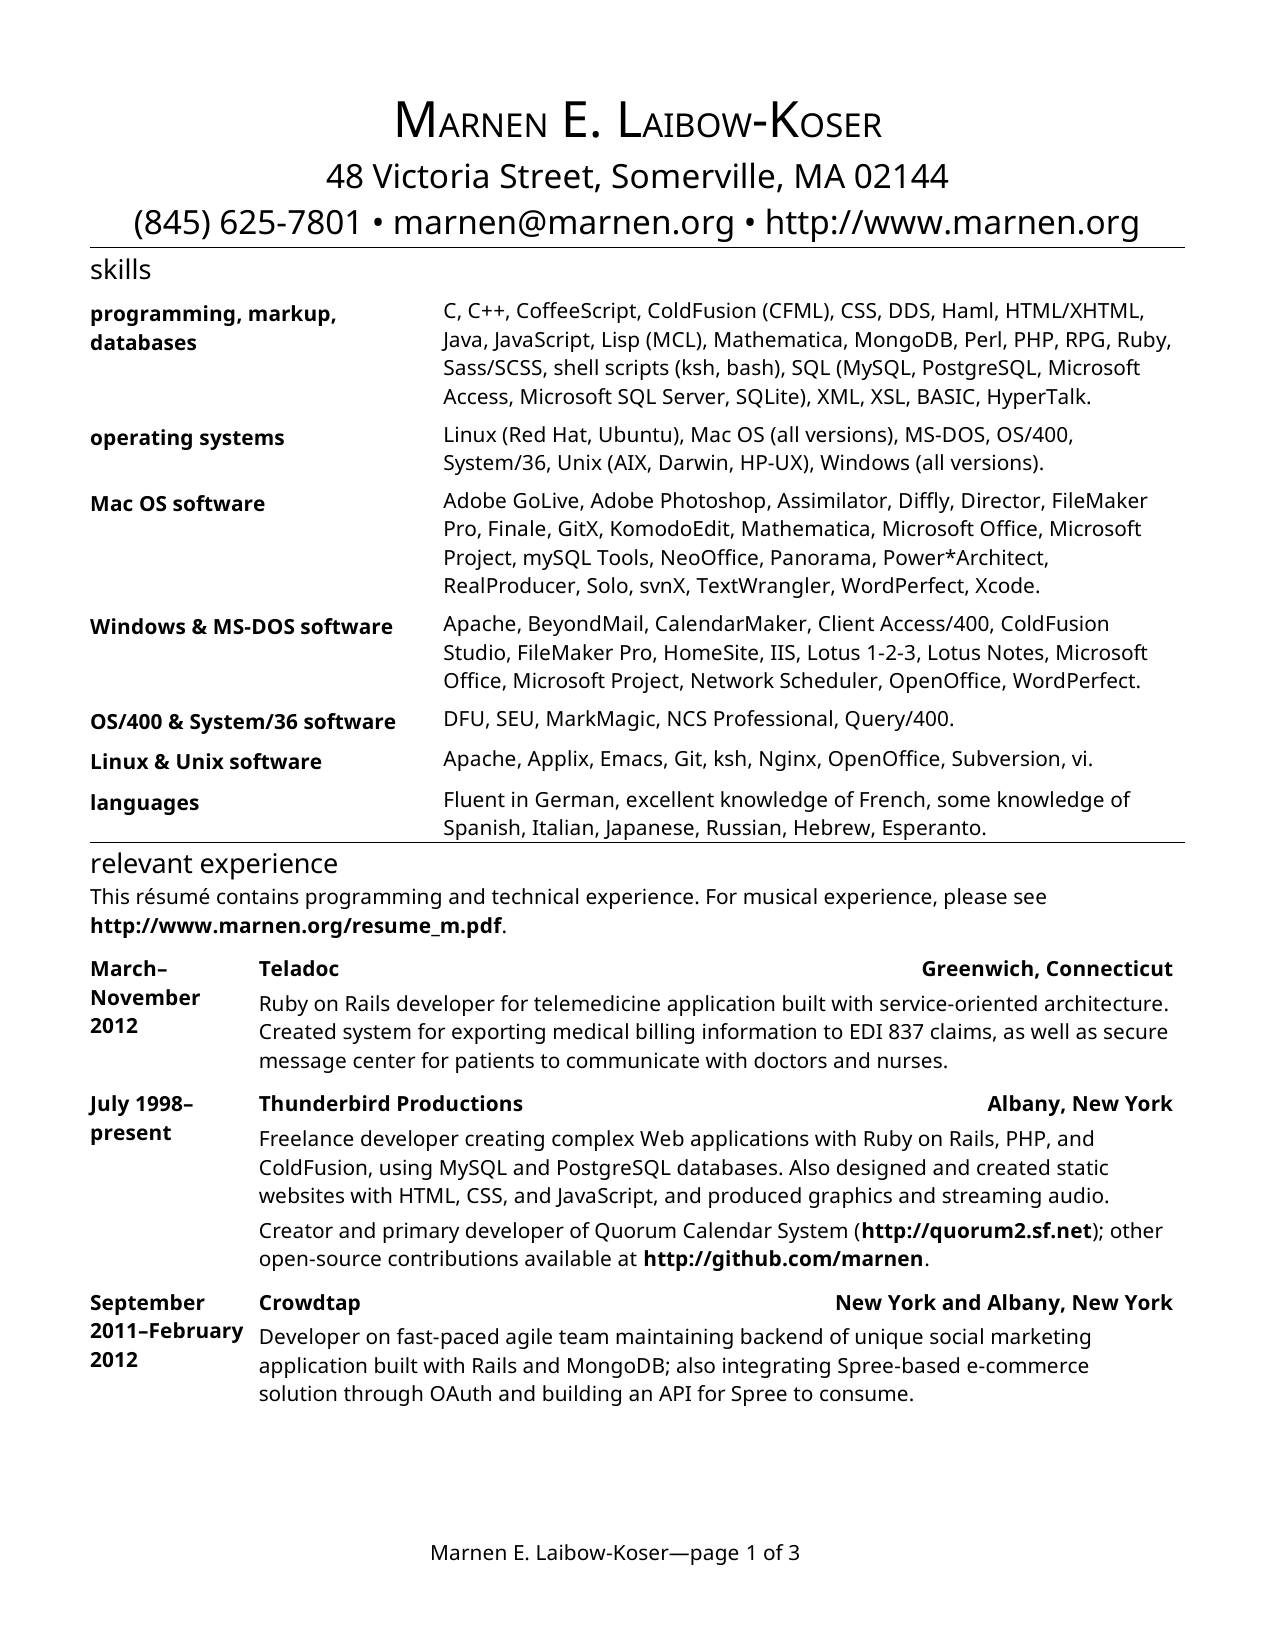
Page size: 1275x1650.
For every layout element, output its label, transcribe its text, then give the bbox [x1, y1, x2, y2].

text skills [90, 248, 1185, 287]
table_cell September 2011–February 2012 [90, 1273, 258, 1408]
table_cell Fluent in German, excellent knowledge of French, some knowledge of Spanish, Italian, Japanese, Russian, Hebrew, Esperanto. [443, 776, 1185, 842]
text Marnen E. Laibow-Koser 48 Victoria Street, Somerville, MA 02144 (845) 625-7801 • marnen@marnen.org • http://www.marnen.org [90, 84, 1185, 244]
table_header programming, markup, databases [90, 287, 443, 410]
table_cell DFU, SEU, MarkMagic, NCS Professional, Query/400. [443, 695, 1185, 735]
table_cell Crowdtap New York and Albany, New York Developer on fast-paced agile team maintaining backend of unique social marketing application built with Rails and MongoDB; also integrating Spree-based e-commerce solution through OAuth and building an API for Spree to consume. [259, 1273, 1185, 1408]
text This résumé contains programming and technical experience. For musical experience, please see http://www.marnen.org/resume_m.pdf. [90, 882, 1185, 939]
text relevant experience [90, 843, 1185, 882]
table_cell Mac OS software [90, 477, 443, 600]
table_cell July 1998–present [90, 1074, 258, 1273]
table_header March–November 2012 [90, 939, 258, 1074]
table_cell Windows & MS-DOS software [90, 600, 443, 694]
table_header Teladoc Greenwich, Connecticut Ruby on Rails developer for telemedicine application built with service-oriented architecture. Created system for exporting medical billing information to EDI 837 claims, as well as secure message center for patients to communicate with doctors and nurses. [259, 939, 1185, 1074]
table_cell languages [90, 776, 443, 842]
table_cell Thunderbird Productions Albany, New York Freelance developer creating complex Web applications with Ruby on Rails, PHP, and ColdFusion, using MySQL and PostgreSQL databases. Also designed and created static websites with HTML, CSS, and JavaScript, and produced graphics and streaming audio. Creator and primary developer of Quorum Calendar System (http://quorum2.sf.net); other open-source contributions available at http://github.com/marnen. [259, 1074, 1185, 1273]
table_cell Adobe GoLive, Adobe Photoshop, Assimilator, Diffly, Director, FileMaker Pro, Finale, GitX, KomodoEdit, Mathematica, Microsoft Office, Microsoft Project, mySQL Tools, NeoOffice, Panorama, Power*Architect, RealProducer, Solo, svnX, TextWrangler, WordPerfect, Xcode. [443, 477, 1185, 600]
table_cell operating systems [90, 410, 443, 477]
table_cell OS/400 & System/36 software [90, 695, 443, 735]
table_header C, C++, CoffeeScript, ColdFusion (CFML), CSS, DDS, Haml, HTML/XHTML, Java, JavaScript, Lisp (MCL), Mathematica, MongoDB, Perl, PHP, RPG, Ruby, Sass/SCSS, shell scripts (ksh, bash), SQL (MySQL, PostgreSQL, Microsoft Access, Microsoft SQL Server, SQLite), XML, XSL, BASIC, HyperTalk. [443, 287, 1185, 410]
table_cell Linux (Red Hat, Ubuntu), Mac OS (all versions), MS-DOS, OS/400, System/36, Unix (AIX, Darwin, HP-UX), Windows (all versions). [443, 410, 1185, 477]
table_cell Linux & Unix software [90, 735, 443, 776]
table_cell Apache, BeyondMail, CalendarMaker, Client Access/400, ColdFusion Studio, FileMaker Pro, HomeSite, IIS, Lotus 1-2-3, Lotus Notes, Microsoft Office, Microsoft Project, Network Scheduler, OpenOffice, WordPerfect. [443, 600, 1185, 694]
table_cell Apache, Applix, Emacs, Git, ksh, Nginx, OpenOffice, Subversion, vi. [443, 735, 1185, 776]
